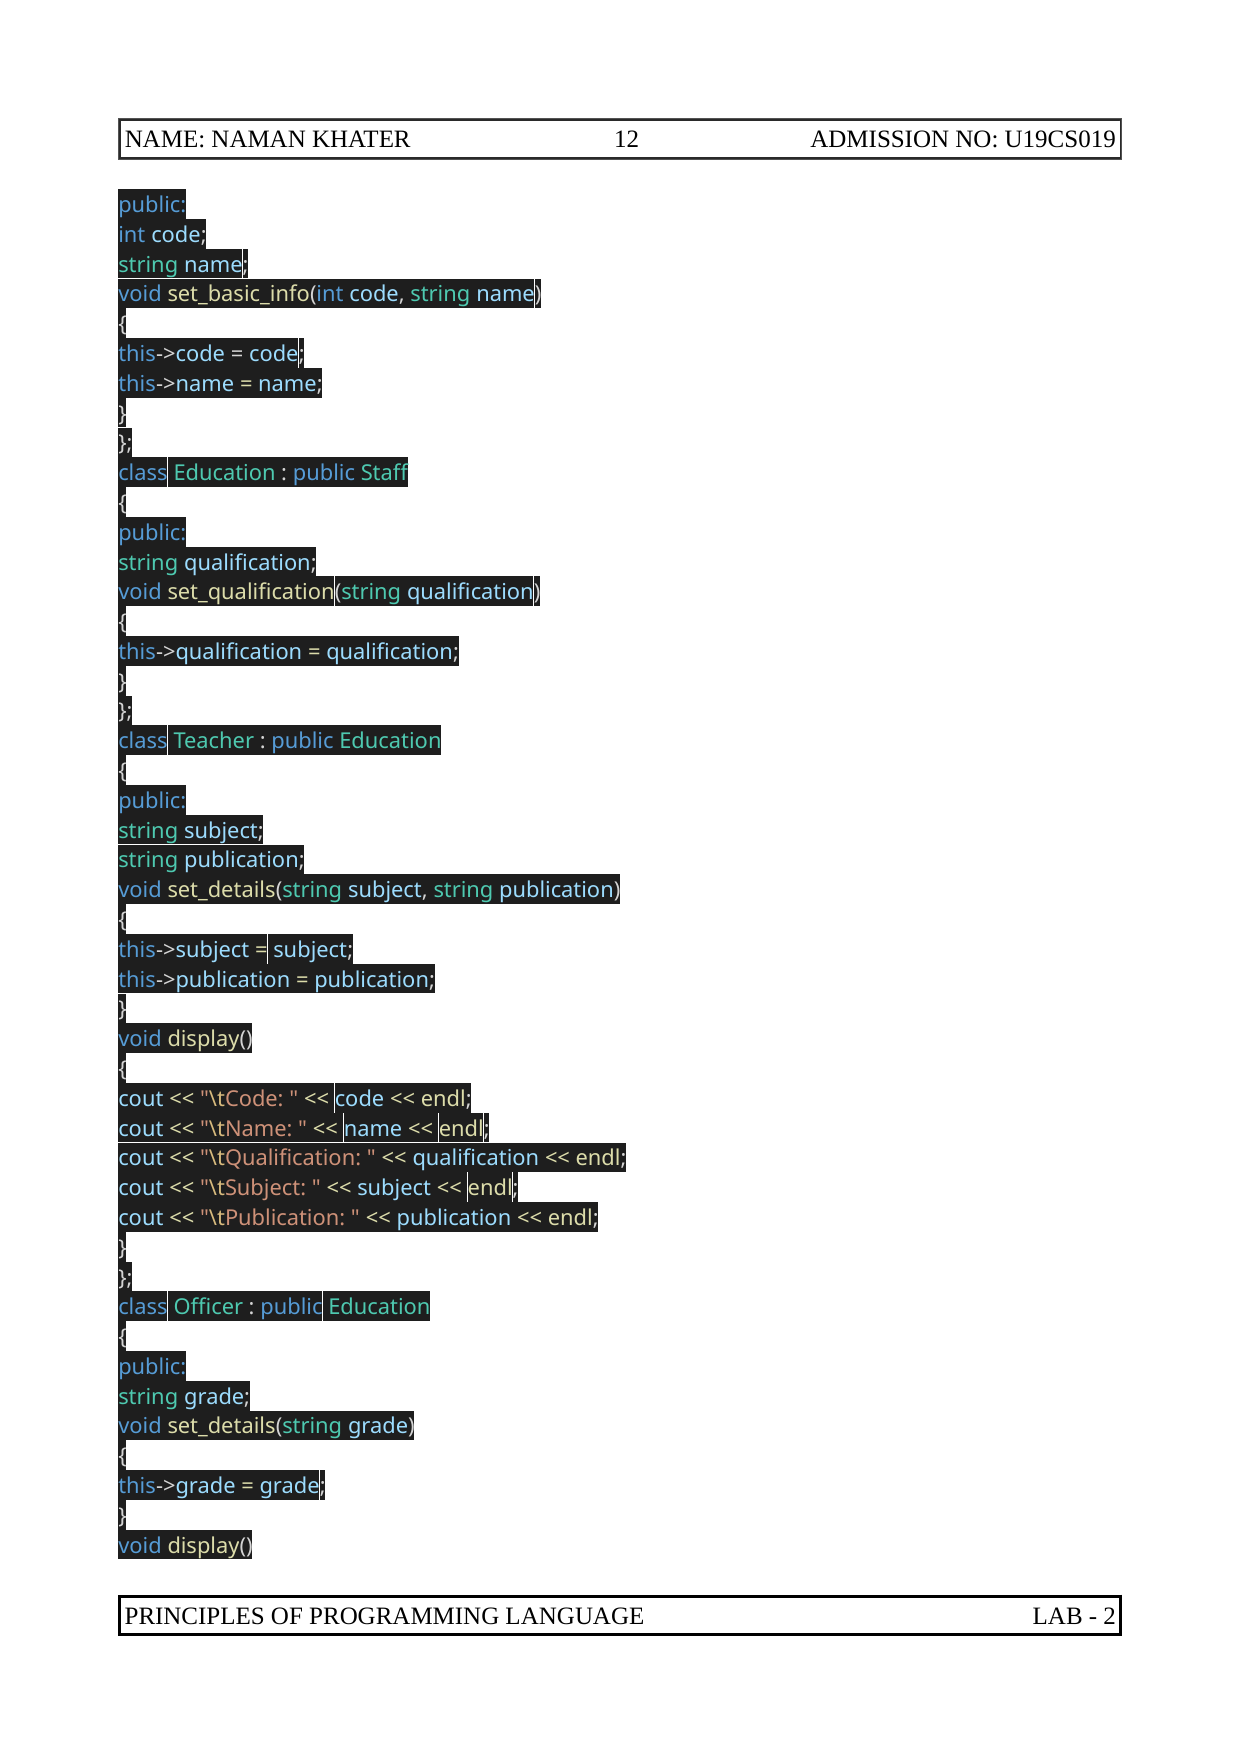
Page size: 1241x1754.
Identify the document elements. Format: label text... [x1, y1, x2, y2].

text public: [118, 189, 1122, 219]
text }; [118, 427, 1122, 457]
text this->publication = publication; [118, 964, 1122, 993]
text cout << "\tCode: " << code << endl; [118, 1083, 1122, 1113]
text class Officer : public Education [118, 1291, 1122, 1321]
text } [118, 398, 1122, 427]
text this->name = name; [118, 368, 1122, 398]
text cout << "\tPublication: " << publication << endl; [118, 1202, 1122, 1232]
text public: [118, 517, 1122, 547]
text { [118, 755, 1122, 785]
text class Education : public Staff [118, 457, 1122, 487]
text { [118, 1321, 1122, 1351]
text cout << "\tQualification: " << qualification << endl; [118, 1142, 1122, 1172]
text { [118, 606, 1122, 636]
text string grade; [118, 1381, 1122, 1411]
text } [118, 666, 1122, 696]
text string subject; [118, 815, 1122, 844]
text this->code = code; [118, 338, 1122, 368]
text } [118, 993, 1122, 1023]
text { [118, 1440, 1122, 1470]
text void set_basic_info(int code, string name) [118, 278, 1122, 308]
text void display() [118, 1530, 1122, 1559]
text } [118, 1232, 1122, 1262]
text { [118, 904, 1122, 934]
text { [118, 487, 1122, 517]
text cout << "\tSubject: " << subject << endl; [118, 1172, 1122, 1202]
text void set_details(string subject, string publication) [118, 874, 1122, 904]
text void set_details(string grade) [118, 1411, 1122, 1440]
text { [118, 308, 1122, 338]
text cout << "\tName: " << name << endl; [118, 1113, 1122, 1142]
text public: [118, 1351, 1122, 1381]
text void display() [118, 1023, 1122, 1053]
text string publication; [118, 844, 1122, 874]
text this->qualification = qualification; [118, 636, 1122, 666]
text class Teacher : public Education [118, 725, 1122, 755]
text }; [118, 1262, 1122, 1291]
text string name; [118, 249, 1122, 278]
text }; [118, 696, 1122, 725]
text string qualification; [118, 547, 1122, 576]
text this->subject = subject; [118, 934, 1122, 964]
text this->grade = grade; [118, 1470, 1122, 1500]
text void set_qualification(string qualification) [118, 576, 1122, 606]
text { [118, 1053, 1122, 1083]
text public: [118, 785, 1122, 815]
text int code; [118, 219, 1122, 249]
text } [118, 1500, 1122, 1530]
